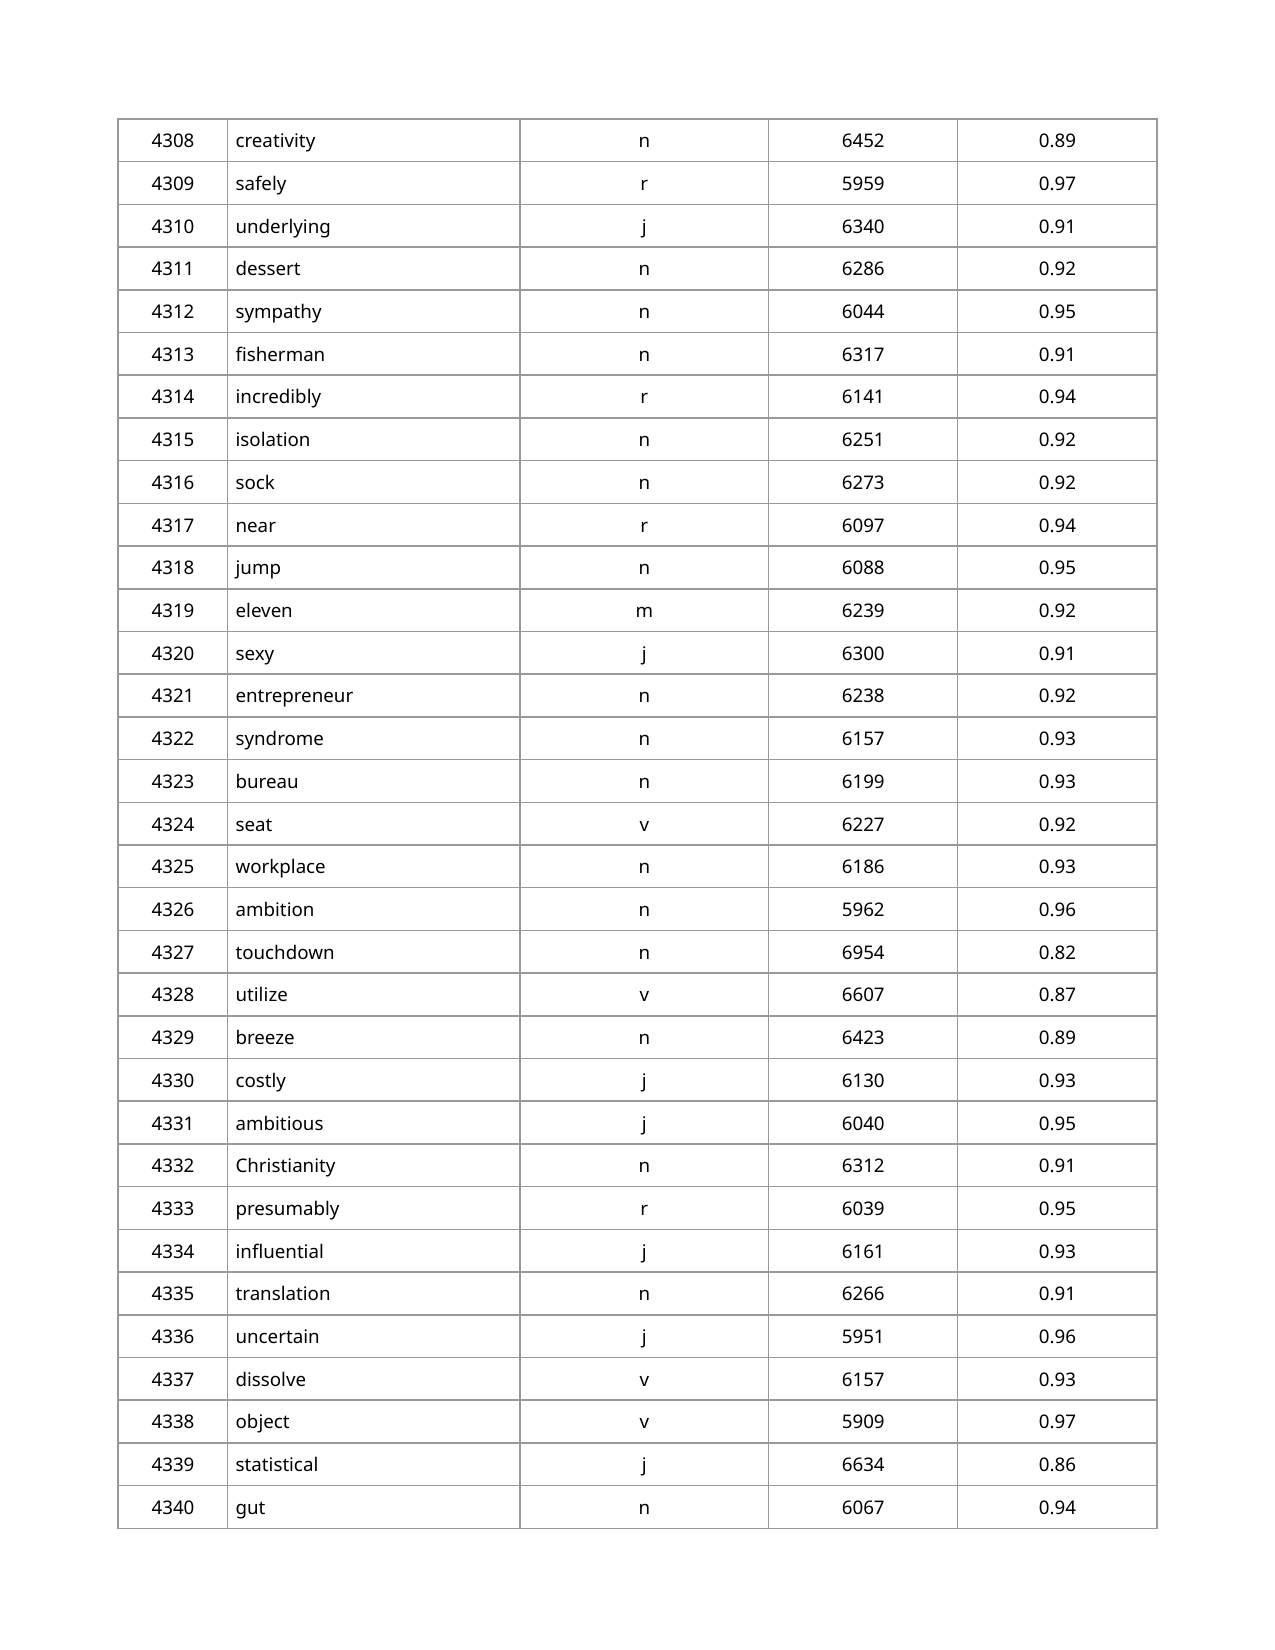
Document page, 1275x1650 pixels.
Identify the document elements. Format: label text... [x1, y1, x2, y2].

table_cell 0.93 [958, 1358, 1156, 1399]
table_cell 0.95 [958, 547, 1156, 588]
table_cell 6088 [769, 547, 957, 588]
table_cell 6317 [769, 333, 957, 374]
table_cell 6607 [769, 974, 957, 1015]
table_cell 0.93 [958, 846, 1156, 887]
table_cell 4318 [119, 547, 227, 588]
table_cell 6239 [769, 590, 957, 631]
table_cell 0.94 [958, 376, 1156, 417]
table_cell v [521, 974, 768, 1015]
table_cell 4336 [119, 1316, 227, 1357]
table_cell 4319 [119, 590, 227, 631]
table_cell 6141 [769, 376, 957, 417]
table_cell r [521, 1187, 768, 1228]
table_cell n [521, 931, 768, 972]
table_cell n [521, 120, 768, 161]
table_cell n [521, 1273, 768, 1314]
table_cell 4313 [119, 333, 227, 374]
table_cell 0.92 [958, 461, 1156, 502]
table_cell influential [228, 1230, 519, 1271]
table_cell 6266 [769, 1273, 957, 1314]
table_cell 4316 [119, 461, 227, 502]
table_cell j [521, 1316, 768, 1357]
table_cell 0.94 [958, 504, 1156, 545]
table_cell 6161 [769, 1230, 957, 1271]
table_cell 0.94 [958, 1486, 1156, 1527]
table_cell creativity [228, 120, 519, 161]
table_cell dissolve [228, 1358, 519, 1399]
table_cell 6273 [769, 461, 957, 502]
table_cell v [521, 803, 768, 844]
table_cell object [228, 1401, 519, 1442]
table_cell entrepreneur [228, 675, 519, 716]
table_cell n [521, 291, 768, 332]
table_cell r [521, 376, 768, 417]
table_cell n [521, 461, 768, 502]
table_cell 6039 [769, 1187, 957, 1228]
table_cell 6634 [769, 1444, 957, 1485]
table_cell j [521, 1444, 768, 1485]
table_cell 4310 [119, 205, 227, 246]
table_cell j [521, 632, 768, 673]
table_cell 0.92 [958, 675, 1156, 716]
table_cell 4311 [119, 248, 227, 289]
table_cell 0.95 [958, 1102, 1156, 1143]
table_cell 4331 [119, 1102, 227, 1143]
table_cell 0.96 [958, 1316, 1156, 1357]
table_cell n [521, 419, 768, 460]
table_cell 4339 [119, 1444, 227, 1485]
table_cell 4338 [119, 1401, 227, 1442]
table_cell sympathy [228, 291, 519, 332]
table_cell 6312 [769, 1145, 957, 1186]
table_cell syndrome [228, 718, 519, 759]
table_cell 0.96 [958, 888, 1156, 929]
table_cell utilize [228, 974, 519, 1015]
table_cell n [521, 1017, 768, 1058]
table_cell 0.91 [958, 333, 1156, 374]
table_cell 6954 [769, 931, 957, 972]
table_cell translation [228, 1273, 519, 1314]
table_cell sock [228, 461, 519, 502]
table_cell 6097 [769, 504, 957, 545]
table_cell 4325 [119, 846, 227, 887]
table_cell presumably [228, 1187, 519, 1228]
table_cell n [521, 1145, 768, 1186]
table_cell 0.91 [958, 1145, 1156, 1186]
table_cell 4329 [119, 1017, 227, 1058]
table_cell 6423 [769, 1017, 957, 1058]
table_cell 4335 [119, 1273, 227, 1314]
table_cell 0.91 [958, 632, 1156, 673]
table_cell 0.82 [958, 931, 1156, 972]
table_cell 0.97 [958, 1401, 1156, 1442]
table_cell n [521, 675, 768, 716]
table_cell n [521, 846, 768, 887]
table_cell 0.92 [958, 419, 1156, 460]
table_cell 0.92 [958, 248, 1156, 289]
table_cell statistical [228, 1444, 519, 1485]
table_cell n [521, 718, 768, 759]
table_cell ambitious [228, 1102, 519, 1143]
table_cell 4322 [119, 718, 227, 759]
table_cell 4308 [119, 120, 227, 161]
table_cell j [521, 1230, 768, 1271]
table_cell 4312 [119, 291, 227, 332]
table_cell n [521, 333, 768, 374]
table_cell 4330 [119, 1059, 227, 1100]
table_cell 4317 [119, 504, 227, 545]
table_cell 6157 [769, 718, 957, 759]
table_cell workplace [228, 846, 519, 887]
table_cell bureau [228, 760, 519, 801]
table_cell 4321 [119, 675, 227, 716]
table_cell 0.95 [958, 291, 1156, 332]
table_cell 4314 [119, 376, 227, 417]
table_cell uncertain [228, 1316, 519, 1357]
table_cell 0.92 [958, 590, 1156, 631]
table_cell dessert [228, 248, 519, 289]
table_cell safely [228, 162, 519, 203]
table_cell 5962 [769, 888, 957, 929]
table_cell isolation [228, 419, 519, 460]
table_cell 0.93 [958, 760, 1156, 801]
table_cell 6227 [769, 803, 957, 844]
table_cell 0.89 [958, 120, 1156, 161]
table_cell 6300 [769, 632, 957, 673]
table_cell 4340 [119, 1486, 227, 1527]
table_cell m [521, 590, 768, 631]
table_cell n [521, 888, 768, 929]
table_cell n [521, 547, 768, 588]
table_cell 4327 [119, 931, 227, 972]
table_cell 4337 [119, 1358, 227, 1399]
table_cell fisherman [228, 333, 519, 374]
table_cell 0.92 [958, 803, 1156, 844]
table_cell 6157 [769, 1358, 957, 1399]
table_cell 6044 [769, 291, 957, 332]
table_cell 4315 [119, 419, 227, 460]
table_cell 0.93 [958, 718, 1156, 759]
table_cell 0.97 [958, 162, 1156, 203]
table_cell j [521, 205, 768, 246]
table_cell 6238 [769, 675, 957, 716]
table_cell n [521, 248, 768, 289]
table_cell jump [228, 547, 519, 588]
table_cell n [521, 760, 768, 801]
table_cell 5909 [769, 1401, 957, 1442]
table_cell breeze [228, 1017, 519, 1058]
table_cell 5951 [769, 1316, 957, 1357]
table_cell costly [228, 1059, 519, 1100]
table_cell 6251 [769, 419, 957, 460]
table_cell 0.89 [958, 1017, 1156, 1058]
table_cell gut [228, 1486, 519, 1527]
table_cell 6286 [769, 248, 957, 289]
table_cell 4323 [119, 760, 227, 801]
table_cell Christianity [228, 1145, 519, 1186]
table_cell incredibly [228, 376, 519, 417]
table_cell ambition [228, 888, 519, 929]
table_cell 6186 [769, 846, 957, 887]
table_cell underlying [228, 205, 519, 246]
table_cell 4309 [119, 162, 227, 203]
table_cell 0.91 [958, 1273, 1156, 1314]
table_cell 0.87 [958, 974, 1156, 1015]
table_cell sexy [228, 632, 519, 673]
table_cell j [521, 1102, 768, 1143]
table_cell v [521, 1401, 768, 1442]
table_cell 6040 [769, 1102, 957, 1143]
table_cell 4320 [119, 632, 227, 673]
table_cell 6130 [769, 1059, 957, 1100]
table_cell v [521, 1358, 768, 1399]
table_cell n [521, 1486, 768, 1527]
table_cell 6067 [769, 1486, 957, 1527]
table_cell touchdown [228, 931, 519, 972]
table_cell 0.93 [958, 1230, 1156, 1271]
table_cell 6340 [769, 205, 957, 246]
table_cell 0.95 [958, 1187, 1156, 1228]
table_cell 0.91 [958, 205, 1156, 246]
table_cell 4328 [119, 974, 227, 1015]
table_cell 6452 [769, 120, 957, 161]
table_cell 0.86 [958, 1444, 1156, 1485]
table_cell j [521, 1059, 768, 1100]
table_cell 4324 [119, 803, 227, 844]
table_cell eleven [228, 590, 519, 631]
table_cell 0.93 [958, 1059, 1156, 1100]
table_cell 5959 [769, 162, 957, 203]
table_cell 4334 [119, 1230, 227, 1271]
table_cell r [521, 504, 768, 545]
table_cell 4332 [119, 1145, 227, 1186]
table_cell seat [228, 803, 519, 844]
table_cell 4326 [119, 888, 227, 929]
table_cell near [228, 504, 519, 545]
table_cell r [521, 162, 768, 203]
table_cell 6199 [769, 760, 957, 801]
table_cell 4333 [119, 1187, 227, 1228]
